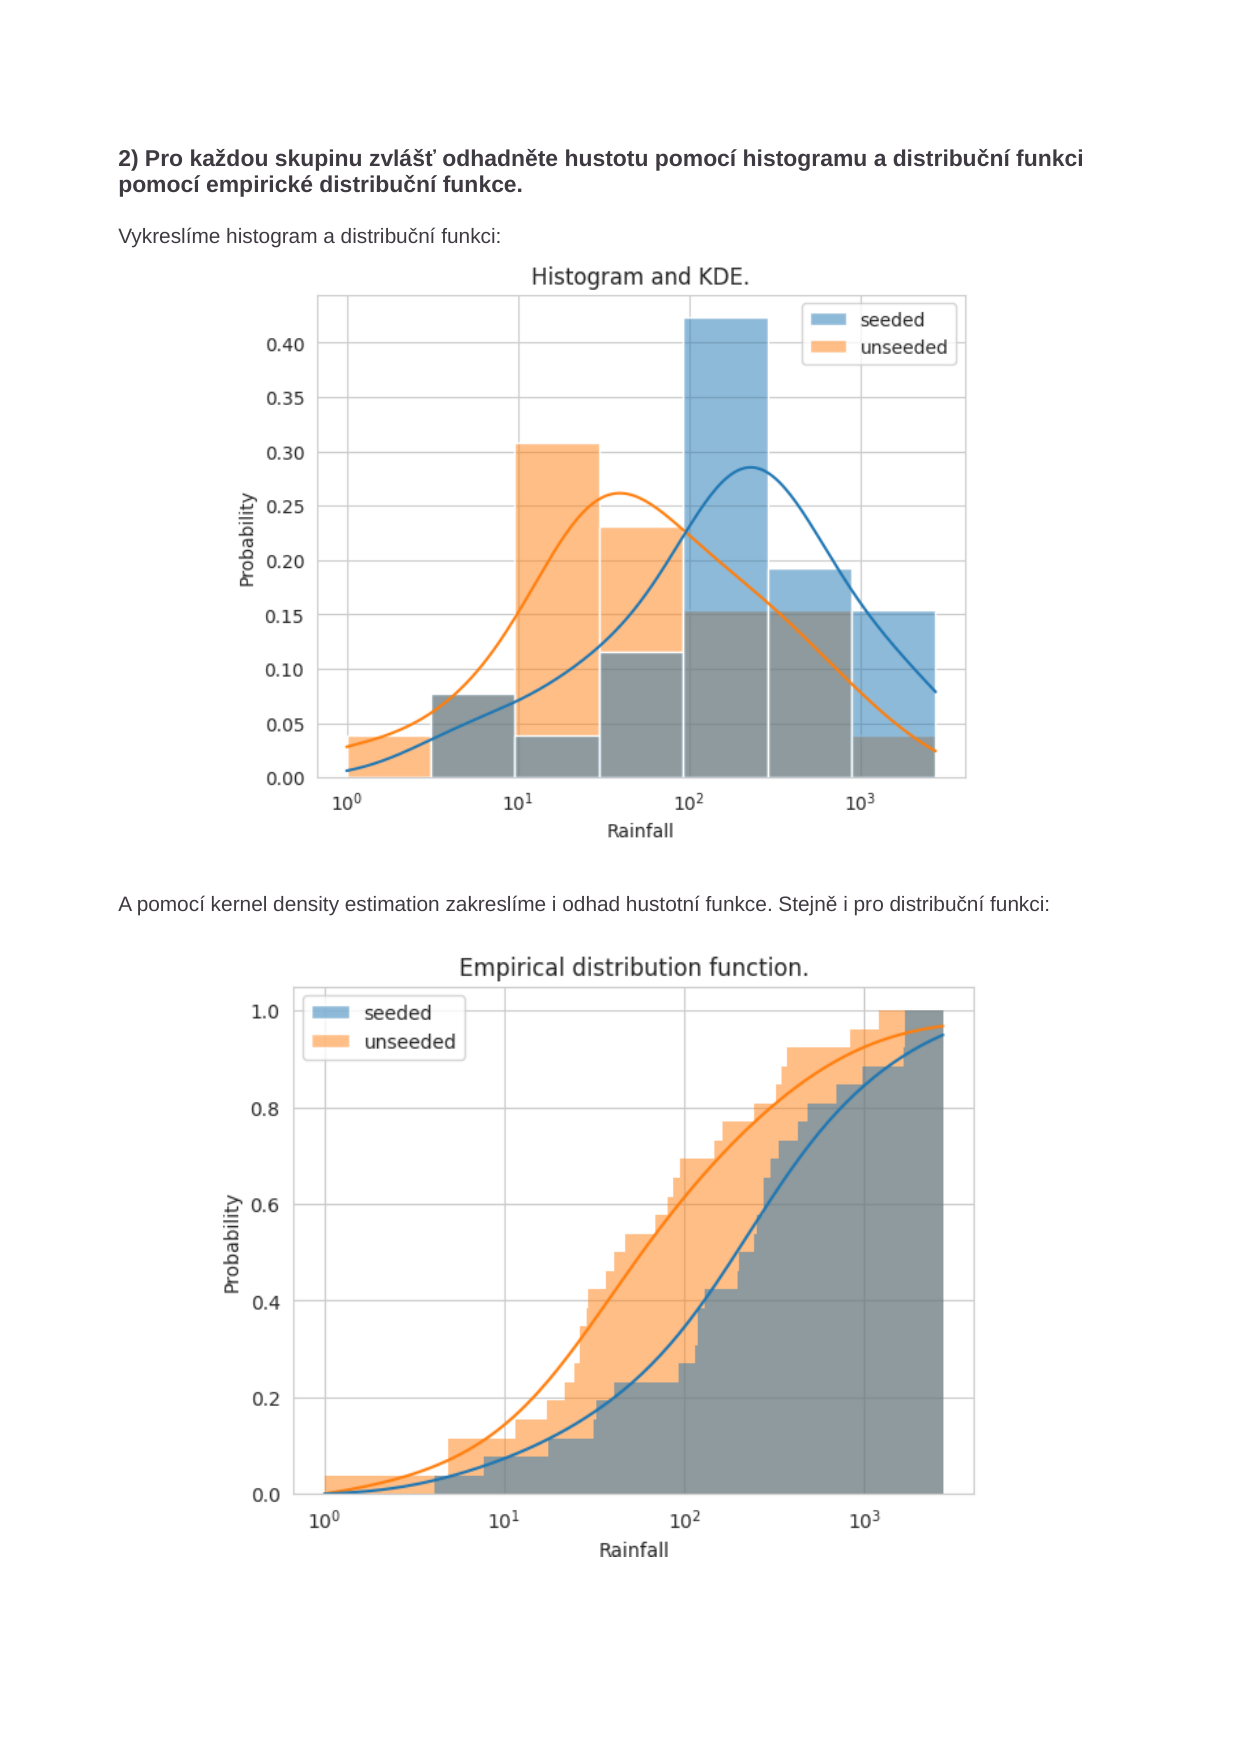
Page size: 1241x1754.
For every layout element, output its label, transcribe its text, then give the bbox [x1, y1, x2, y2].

picture [211, 939, 1030, 1557]
text Vykreslíme histogram a distribuční funkci: [118, 223, 1122, 247]
picture [231, 256, 1011, 844]
text 2) Pro každou skupinu zvlášť odhadněte hustotu pomocí histogramu a distribuční funkci pomocí empirické distribuční funkce. [118, 144, 1122, 197]
text A pomocí kernel density estimation zakreslíme i odhad hustotní funkce. Stejně i pro distribuční funkci: [118, 892, 1122, 916]
